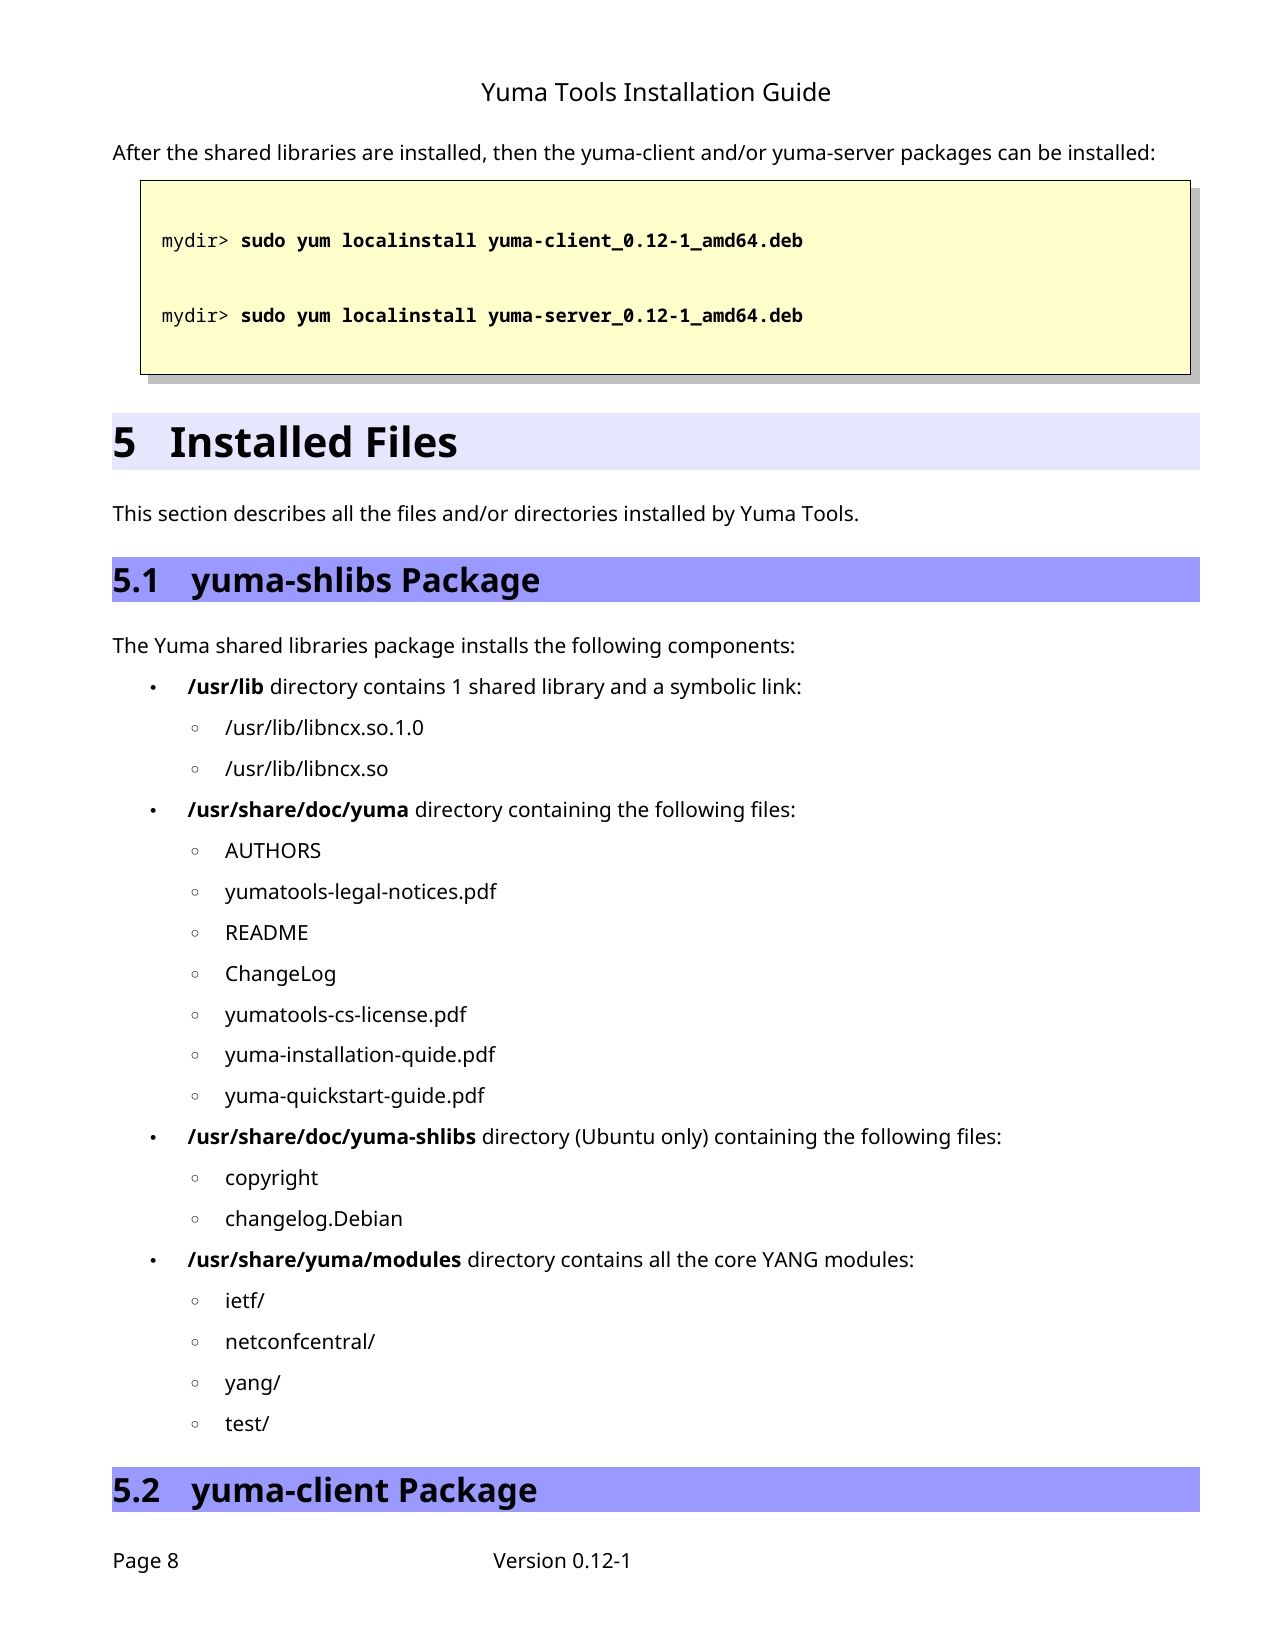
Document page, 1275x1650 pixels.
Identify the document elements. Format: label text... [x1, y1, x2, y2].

list /usr/lib/libncx.so [187, 754, 1200, 782]
list test/ [187, 1409, 1200, 1437]
list README [187, 918, 1200, 946]
subtitle Installed Files [112, 413, 1200, 470]
list /usr/lib directory contains 1 shared library and a symbolic link: [150, 672, 1200, 701]
list yuma-installation-quide.pdf [187, 1041, 1200, 1069]
subtitle yuma-shlibs Package [112, 557, 1200, 602]
list copyright [187, 1163, 1200, 1192]
list yumatools-cs-license.pdf [187, 1000, 1200, 1028]
list ChangeLog [187, 959, 1200, 987]
list yang/ [187, 1368, 1200, 1397]
list ietf/ [187, 1286, 1200, 1315]
text This section describes all the files and/or directories installed by Yuma Tools. [112, 499, 1200, 527]
text mydir> sudo yum localinstall yuma-client_0.12-1_amd64.deb [141, 217, 1190, 252]
list AUTHORS [187, 836, 1200, 864]
text After the shared libraries are installed, then the yuma-client and/or yuma-server packages can be installed: [112, 138, 1200, 167]
subtitle yuma-client Package [112, 1467, 1200, 1512]
list changelog.Debian [187, 1204, 1200, 1233]
list yuma-quickstart-guide.pdf [187, 1082, 1200, 1110]
text mydir> sudo yum localinstall yuma-server_0.12-1_amd64.deb [141, 292, 1190, 327]
list yumatools-legal-notices.pdf [187, 877, 1200, 905]
list /usr/share/doc/yuma directory containing the following files: [150, 795, 1200, 823]
list /usr/share/yuma/modules directory contains all the core YANG modules: [150, 1245, 1200, 1274]
list /usr/lib/libncx.so.1.0 [187, 713, 1200, 742]
text The Yuma shared libraries package installs the following components: [112, 631, 1200, 660]
list /usr/share/doc/yuma-shlibs directory (Ubuntu only) containing the following files: [150, 1122, 1200, 1151]
list netconfcentral/ [187, 1327, 1200, 1356]
